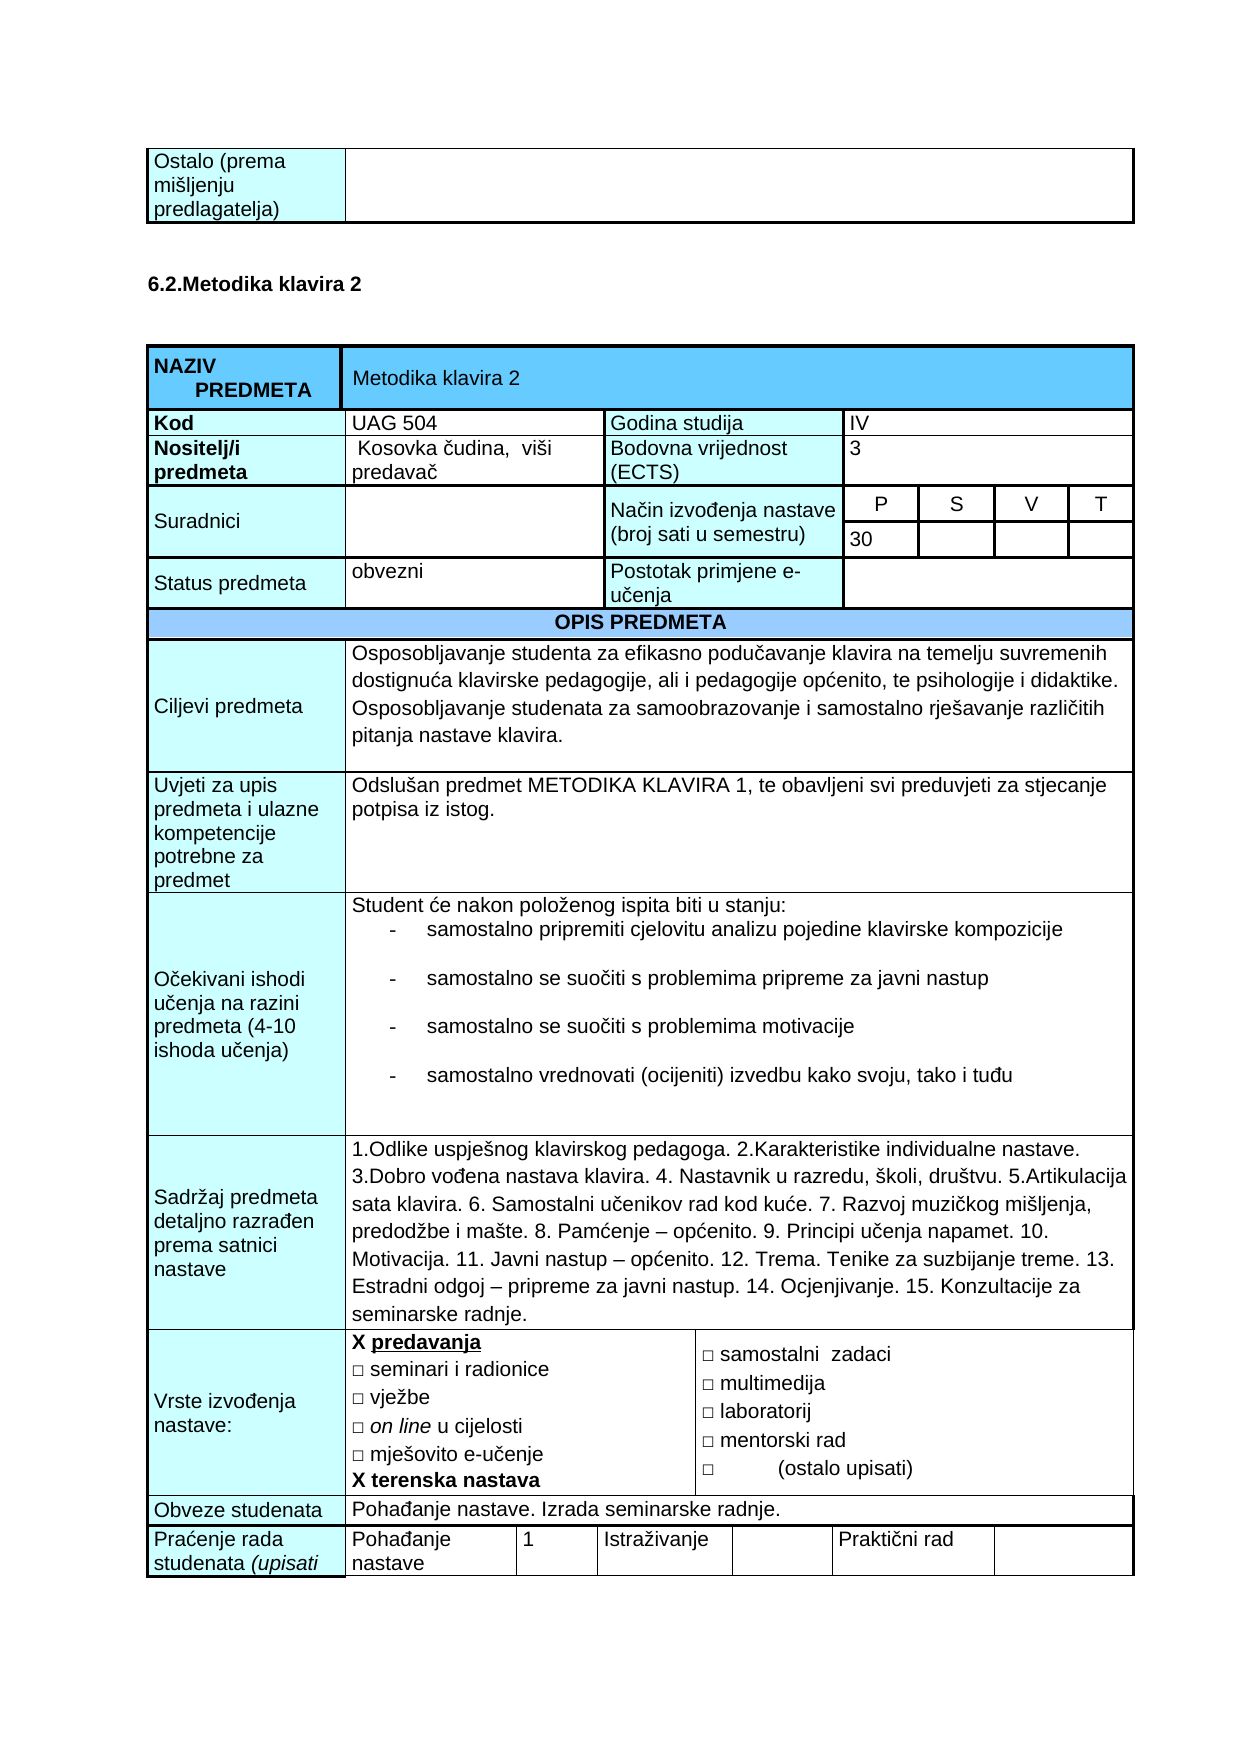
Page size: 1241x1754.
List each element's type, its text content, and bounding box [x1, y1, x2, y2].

table_cell OPIS PREDMETA [149, 610, 1132, 637]
table_cell Osposobljavanje studenta za efikasno podučavanje klavira na temelju suvremenih dostignuća klavirske pedagogije, ali i pedagogije općenito, te psihologije i didaktike. Osposobljavanje studenata za samoobrazovanje i samostalno rješavanje različitih pitanja nastave klavira. [346, 641, 1132, 771]
table_cell Pohađanje nastave. Izrada seminarske radnje. [346, 1496, 1132, 1524]
table_cell [995, 1527, 1132, 1575]
table_cell S [920, 487, 993, 520]
table_header NAZIV PREDMETA [149, 348, 339, 408]
table_cell Obveze studenata [149, 1496, 345, 1524]
table_cell [346, 487, 603, 556]
table_cell 30 [845, 523, 917, 556]
table_cell Način izvođenja nastave (broj sati u semestru) [606, 487, 842, 556]
table_cell Uvjeti za upis predmeta i ulazne kompetencije potrebne za predmet [149, 773, 345, 892]
table_cell Nositelj/i predmeta [149, 436, 345, 484]
table_cell V [996, 487, 1067, 520]
table_cell IV [845, 411, 1132, 435]
table_cell Očekivani ishodi učenja na razini predmeta (4-10 ishoda učenja) [149, 893, 345, 1135]
table_cell Postotak primjene e-učenja [606, 559, 842, 607]
table_cell X predavanja ☐ seminari i radionice ☐ vježbe ☐ on line u cijelosti ☐ mješovito e-učenje X terenska nastava [346, 1330, 695, 1495]
table_cell 1.Odlike uspješnog klavirskog pedagoga. 2.Karakteristike individualne nastave. 3.Dobro vođena nastava klavira. 4. Nastavnik u razredu, školi, društvu. 5.Artikulacija sata klavira. 6. Samostalni učenikov rad kod kuće. 7. Razvoj muzičkog mišljenja, predodžbe i mašte. 8. Pamćenje – općenito. 9. Principi učenja napamet. 10. Motivacija. 11. Javni nastup – općenito. 12. Trema. Tenike za suzbijanje treme. 13. Estradni odgoj – pripreme za javni nastup. 14. Ocjenjivanje. 15. Konzultacije za seminarske radnje. [346, 1136, 1132, 1329]
table_cell P [845, 487, 917, 520]
table_cell [996, 523, 1067, 556]
table_cell Pohađanje nastave [346, 1527, 516, 1575]
table_cell Vrste izvođenja nastave: [149, 1330, 345, 1495]
table_cell Kod [149, 411, 345, 435]
table_cell UAG 504 [346, 411, 603, 435]
table_cell Suradnici [149, 487, 345, 556]
table_cell obvezni [346, 559, 603, 607]
table_cell Istraživanje [598, 1527, 732, 1575]
table_cell Ostalo (prema mišljenju predlagatelja) [149, 149, 345, 221]
table_cell Praktični rad [833, 1527, 994, 1575]
table_header Metodika klavira 2 [343, 348, 1132, 408]
table_cell ☐ samostalni zadaci ☐ multimedija ☐ laboratorij ☐ mentorski rad ☐ (ostalo upisati) [696, 1330, 1133, 1495]
table_cell [920, 523, 993, 556]
table_cell 3 [845, 436, 1132, 484]
table_cell T [1070, 487, 1132, 520]
table_cell Bodovna vrijednost (ECTS) [606, 436, 842, 484]
table_cell [1070, 523, 1132, 556]
table_cell [733, 1527, 832, 1575]
table_cell Godina studija [606, 411, 842, 435]
table_cell Kosovka čudina, viši predavač [346, 436, 603, 484]
table_cell Student će nakon položenog ispita biti u stanju: samostalno pripremiti cjelovitu analizu pojedine klavirske kompozicije samostalno se suočiti s problemima pripreme za javni nastup samostalno se suočiti s problemima motivacije samostalno vrednovati (ocijeniti) izvedbu kako svoju, tako i tuđu [346, 893, 1132, 1135]
table_cell Ciljevi predmeta [149, 641, 345, 771]
table_cell [346, 149, 1132, 221]
table_cell [845, 559, 1132, 607]
table_cell Status predmeta [149, 559, 345, 607]
table_cell 1 [517, 1527, 597, 1575]
text 6.2.Metodika klavira 2 [148, 272, 1093, 296]
table_cell Praćenje rada studenata (upisati [149, 1527, 345, 1575]
table_cell Odslušan predmet METODIKA KLAVIRA 1, te obavljeni svi preduvjeti za stjecanje potpisa iz istog. [346, 773, 1132, 892]
table_cell Sadržaj predmeta detaljno razrađen prema satnici nastave [149, 1136, 345, 1329]
